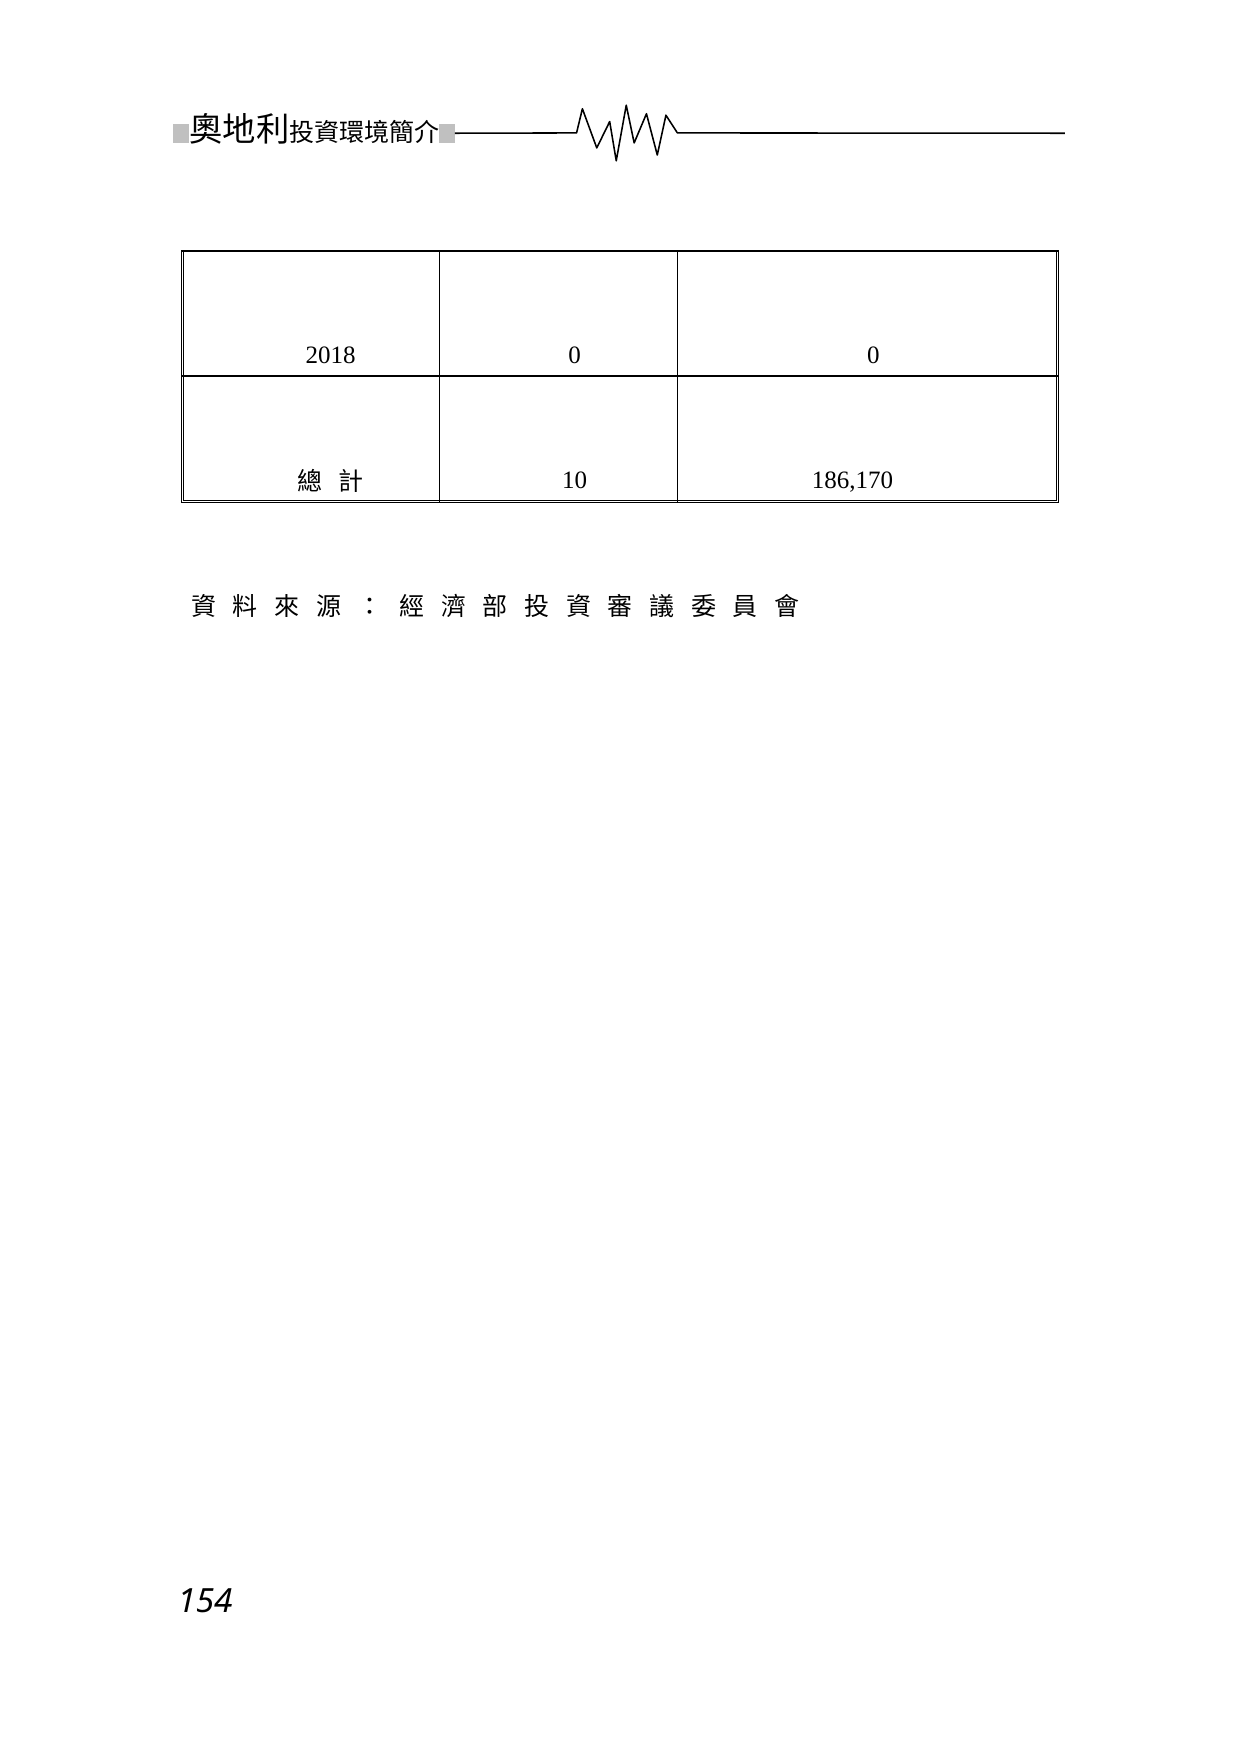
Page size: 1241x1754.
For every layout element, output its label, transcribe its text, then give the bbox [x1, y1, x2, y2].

text 資料來源：經濟部投資審議委員會 [183, 563, 1058, 625]
table_cell 0 [678, 252, 1056, 375]
table_cell 2018 [184, 252, 439, 375]
table_cell 186,170 [678, 377, 1056, 500]
table_cell 總計 [184, 377, 439, 500]
table_cell 10 [440, 377, 677, 500]
table_cell 0 [440, 252, 677, 375]
